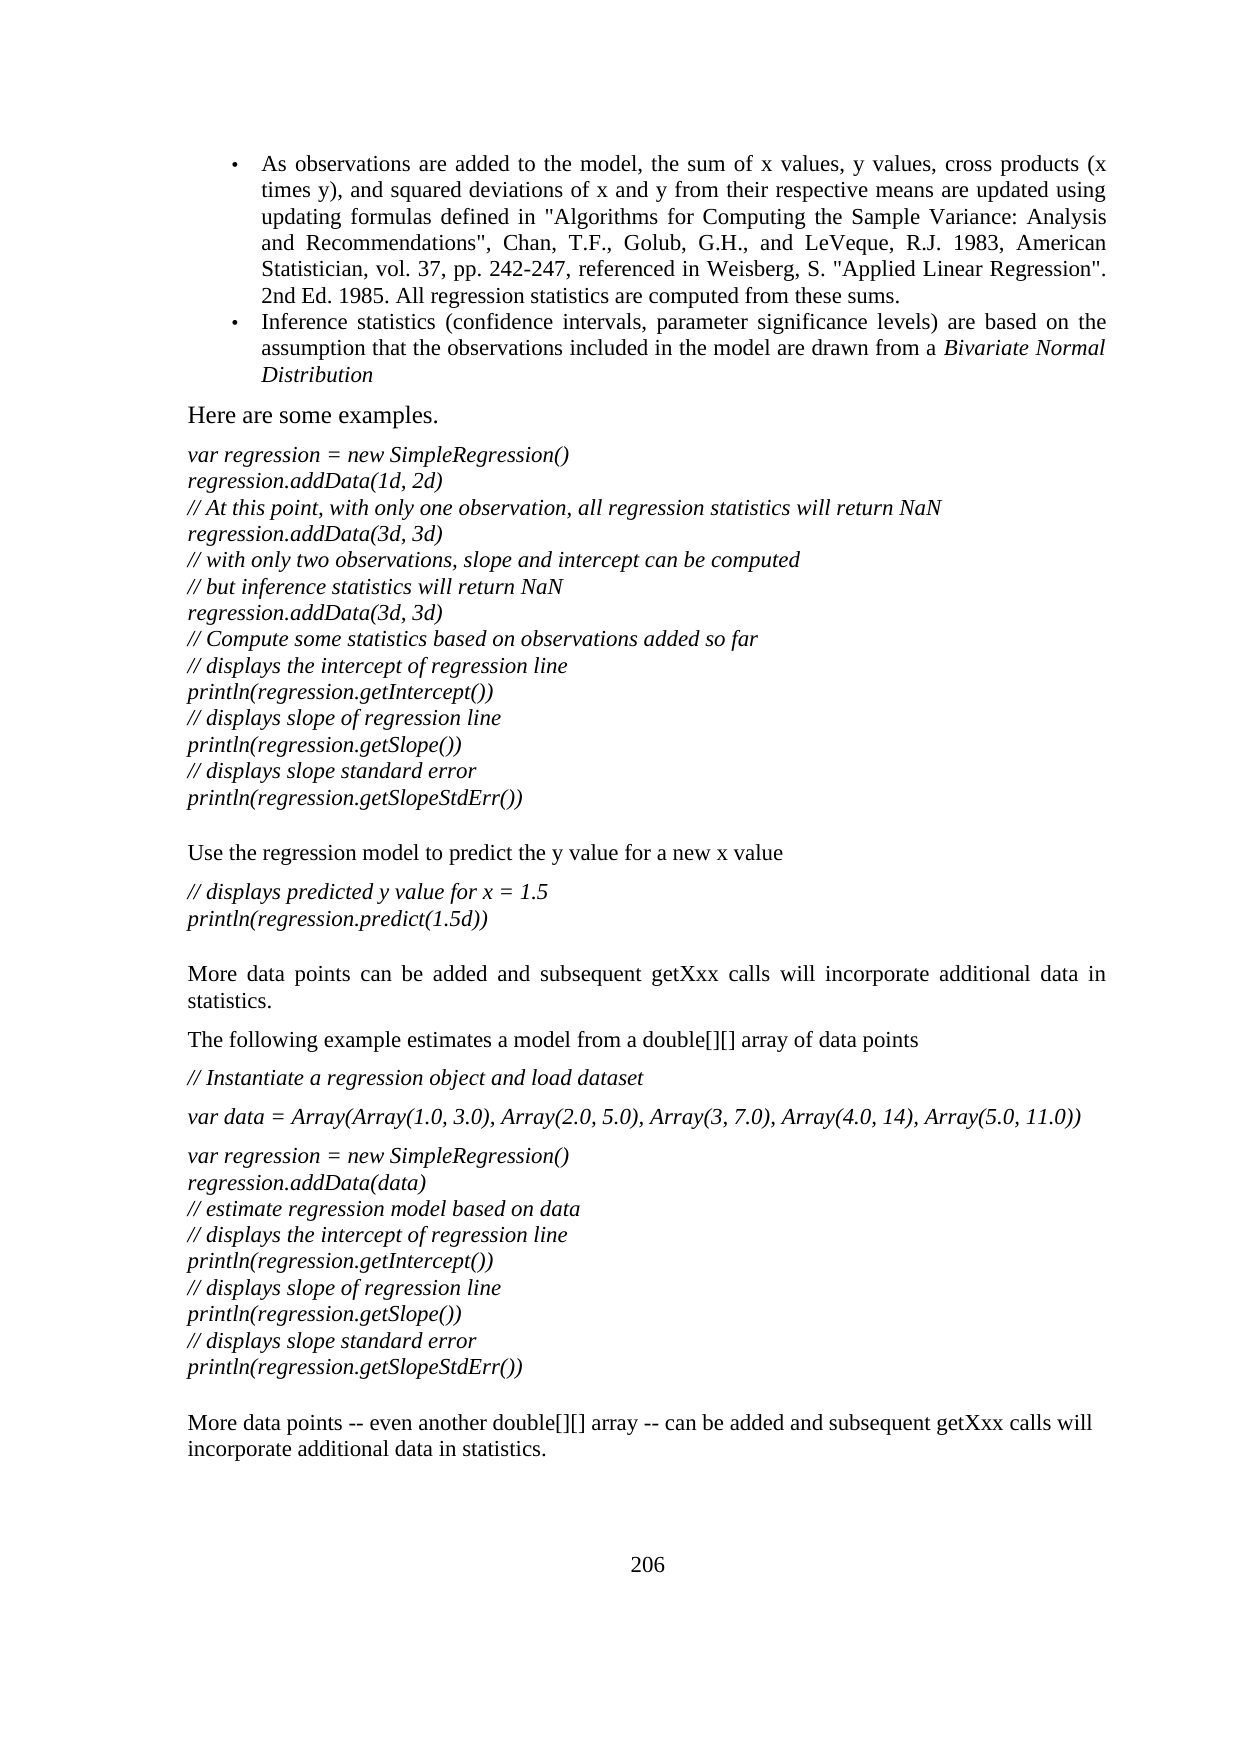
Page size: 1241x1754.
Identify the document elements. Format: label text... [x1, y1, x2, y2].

text println(regression.predict(1.5d)) [187, 904, 1108, 931]
text println(regression.getSlope()) [187, 731, 1108, 757]
text println(regression.getSlope()) [187, 1300, 1108, 1327]
text regression.addData(3d, 3d) [187, 520, 1108, 546]
text // displays slope of regression line [187, 704, 1108, 731]
text // displays the intercept of regression line [187, 1221, 1108, 1248]
text // estimate regression model based on data [187, 1195, 1108, 1221]
text regression.addData(3d, 3d) [187, 599, 1108, 625]
text // displays the intercept of regression line [187, 652, 1108, 678]
text // Instantiate a regression object and load dataset [187, 1064, 1108, 1091]
text // displays slope of regression line [187, 1274, 1108, 1300]
text var data = Array(Array(1.0, 3.0), Array(2.0, 5.0), Array(3, 7.0), Array(4.0, 14), Array(5.0, 11.0)) [187, 1103, 1108, 1130]
list Inference statistics (confidence intervals, parameter significance levels) are based on the assumption that the observations included in the model are drawn from a Bivariate Normal Distribution [232, 308, 1108, 387]
text // displays predicted y value for x = 1.5 [187, 878, 1108, 904]
text The following example estimates a model from a double[][] array of data points [187, 1026, 1108, 1052]
text println(regression.getSlopeStdErr()) [187, 783, 1108, 810]
text // Compute some statistics based on observations added so far [187, 625, 1108, 652]
text Here are some examples. [187, 400, 1108, 428]
text var regression = new SimpleRegression() [187, 1142, 1108, 1168]
text // displays slope standard error [187, 757, 1108, 783]
text // At this point, with only one observation, all regression statistics will return NaN [187, 494, 1108, 520]
text More data points -- even another double[][] array -- can be added and subsequent getXxx calls will incorporate additional data in statistics. [187, 1409, 1108, 1462]
text // displays slope standard error [187, 1327, 1108, 1353]
text println(regression.getSlopeStdErr()) [187, 1353, 1108, 1379]
text // but inference statistics will return NaN [187, 573, 1108, 599]
text More data points can be added and subsequent getXxx calls will incorporate additional data in statistics. [187, 960, 1108, 1013]
text regression.addData(data) [187, 1168, 1108, 1195]
text regression.addData(1d, 2d) [187, 467, 1108, 494]
text println(regression.getIntercept()) [187, 678, 1108, 704]
text var regression = new SimpleRegression() [187, 441, 1108, 467]
list As observations are added to the model, the sum of x values, y values, cross products (x times y), and squared deviations of x and y from their respective means are updated using updating formulas defined in "Algorithms for Computing the Sample Variance: Analysis and Recommendations", Chan, T.F., Golub, G.H., and LeVeque, R.J. 1983, American Statistician, vol. 37, pp. 242-247, referenced in Weisberg, S. "Applied Linear Regression". 2nd Ed. 1985. All regression statistics are computed from these sums. [232, 150, 1108, 308]
text println(regression.getIntercept()) [187, 1248, 1108, 1274]
text Use the regression model to predict the y value for a new x value [187, 839, 1108, 866]
text // with only two observations, slope and intercept can be computed [187, 546, 1108, 573]
